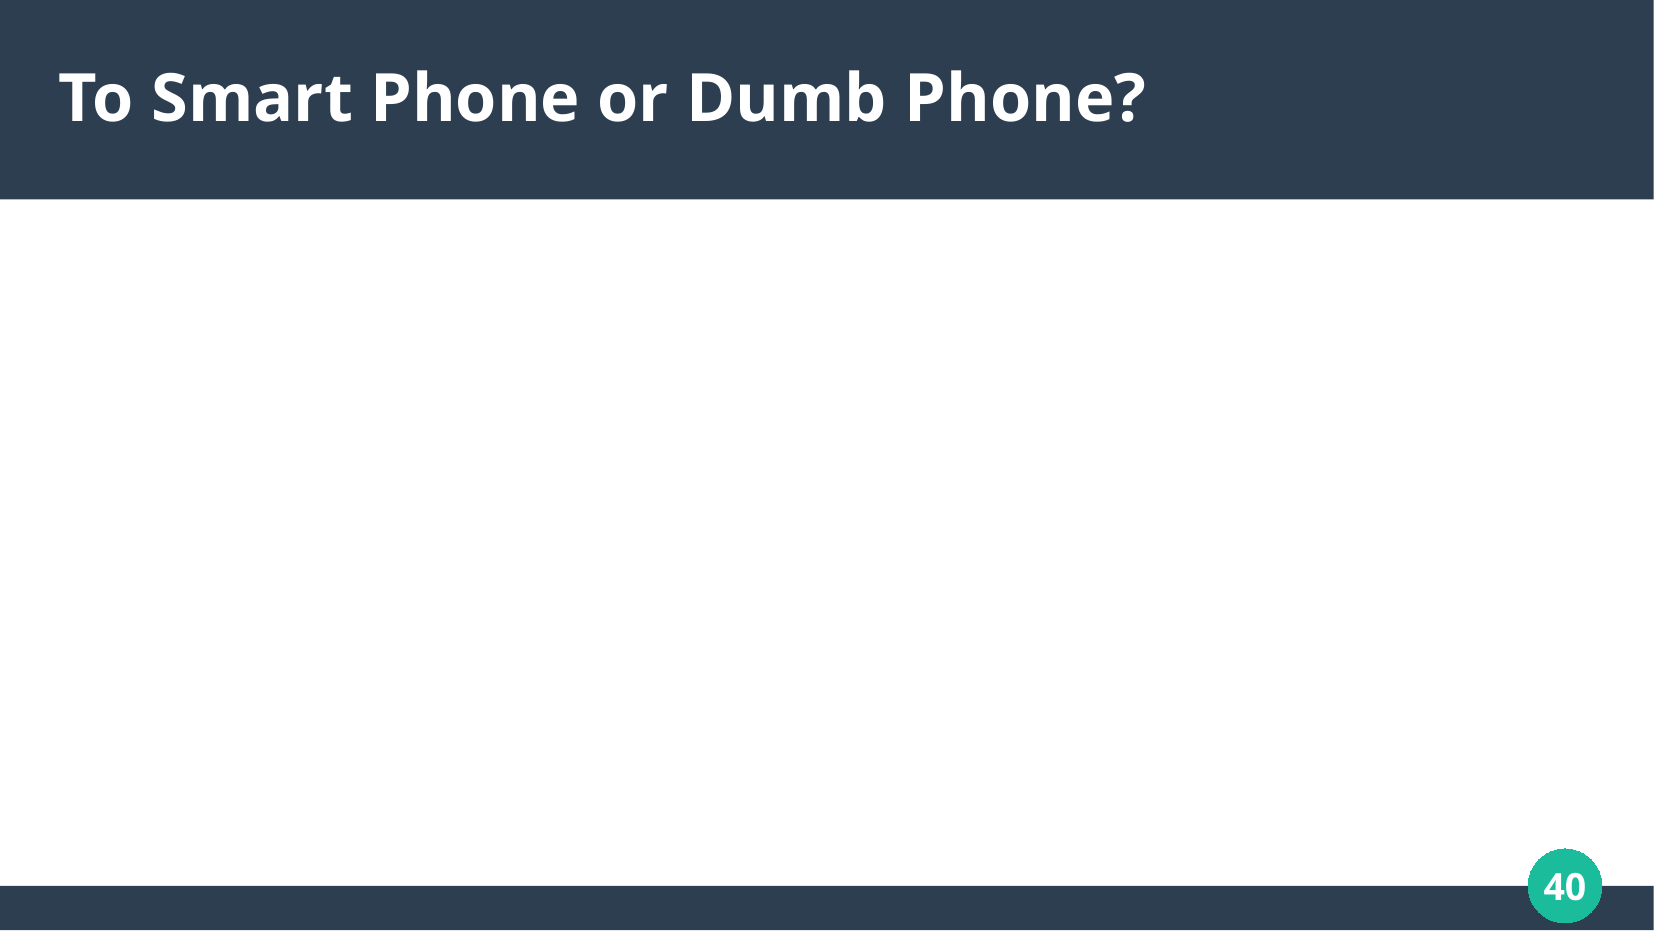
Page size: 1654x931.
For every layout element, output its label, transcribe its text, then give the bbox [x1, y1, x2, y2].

title To Smart Phone or Dumb Phone? [59, 37, 1595, 155]
